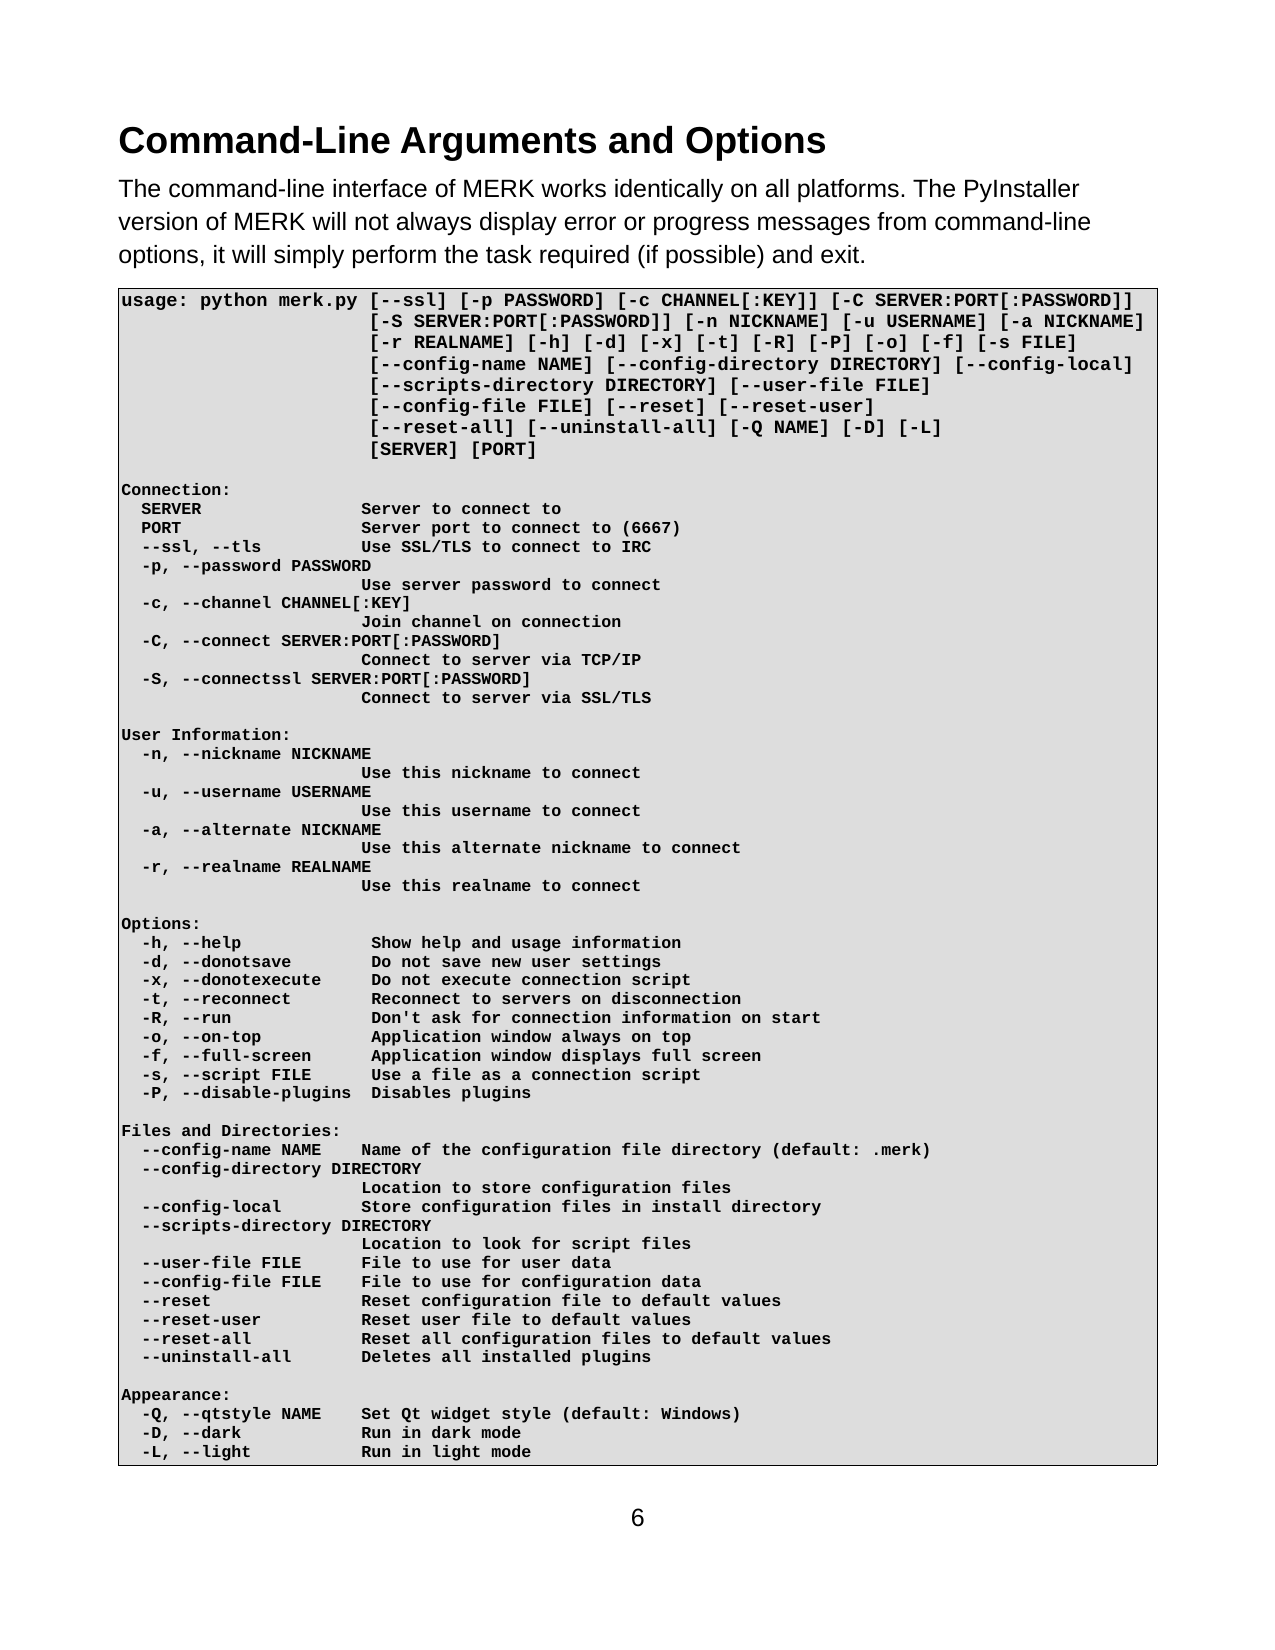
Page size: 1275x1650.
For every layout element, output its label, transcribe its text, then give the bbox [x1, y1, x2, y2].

subtitle Command-Line Arguments and Options [118, 118, 1157, 161]
table_header usage: python merk.py [--ssl] [-p PASSWORD] [-c CHANNEL[:KEY]] [-C SERVER:PORT[:PASSWORD]] [-S SERVER:PORT[:PASSWORD]] [-n NICKNAME] [-u USERNAME] [-a NICKNAME] [-r REALNAME] [-h] [-d] [-x] [-t] [-R] [-P] [-o] [-f] [-s FILE] [--config-name NAME] [--config-directory DIRECTORY] [--config-local] [--scripts-directory DIRECTORY] [--user-file FILE] [--config-file FILE] [--reset] [--reset-user] [--reset-all] [--uninstall-all] [-Q NAME] [-D] [-L] [SERVER] [PORT] Connection: SERVER Server to connect to PORT Server port to connect to (6667) --ssl, --tls Use SSL/TLS to connect to IRC -p, --password PASSWORD Use server password to connect -c, --channel CHANNEL[:KEY] Join channel on connection -C, --connect SERVER:PORT[:PASSWORD] Connect to server via TCP/IP -S, --connectssl SERVER:PORT[:PASSWORD] Connect to server via SSL/TLS User Information: -n, --nickname NICKNAME Use this nickname to connect -u, --username USERNAME Use this username to connect -a, --alternate NICKNAME Use this alternate nickname to connect -r, --realname REALNAME Use this realname to connect Options: -h, --help Show help and usage information -d, --donotsave Do not save new user settings -x, --donotexecute Do not execute connection script -t, --reconnect Reconnect to servers on disconnection -R, --run Don't ask for connection information on start -o, --on-top Application window always on top -f, --full-screen Application window displays full screen -s, --script FILE Use a file as a connection script -P, --disable-plugins Disables plugins Files and Directories: --config-name NAME Name of the configuration file directory (default: .merk) --config-directory DIRECTORY Location to store configuration files --config-local Store configuration files in install directory --scripts-directory DIRECTORY Location to look for script files --user-file FILE File to use for user data --config-file FILE File to use for configuration data --reset Reset configuration file to default values --reset-user Reset user file to default values --reset-all Reset all configuration files to default values --uninstall-all Deletes all installed plugins Appearance: -Q, --qtstyle NAME Set Qt widget style (default: Windows) -D, --dark Run in dark mode -L, --light Run in light mode [119, 289, 1157, 1465]
text The command-line interface of MERK works identically on all platforms. The PyInstaller version of MERK will not always display error or progress messages from command-line options, it will simply perform the task required (if possible) and exit. [118, 174, 1157, 268]
